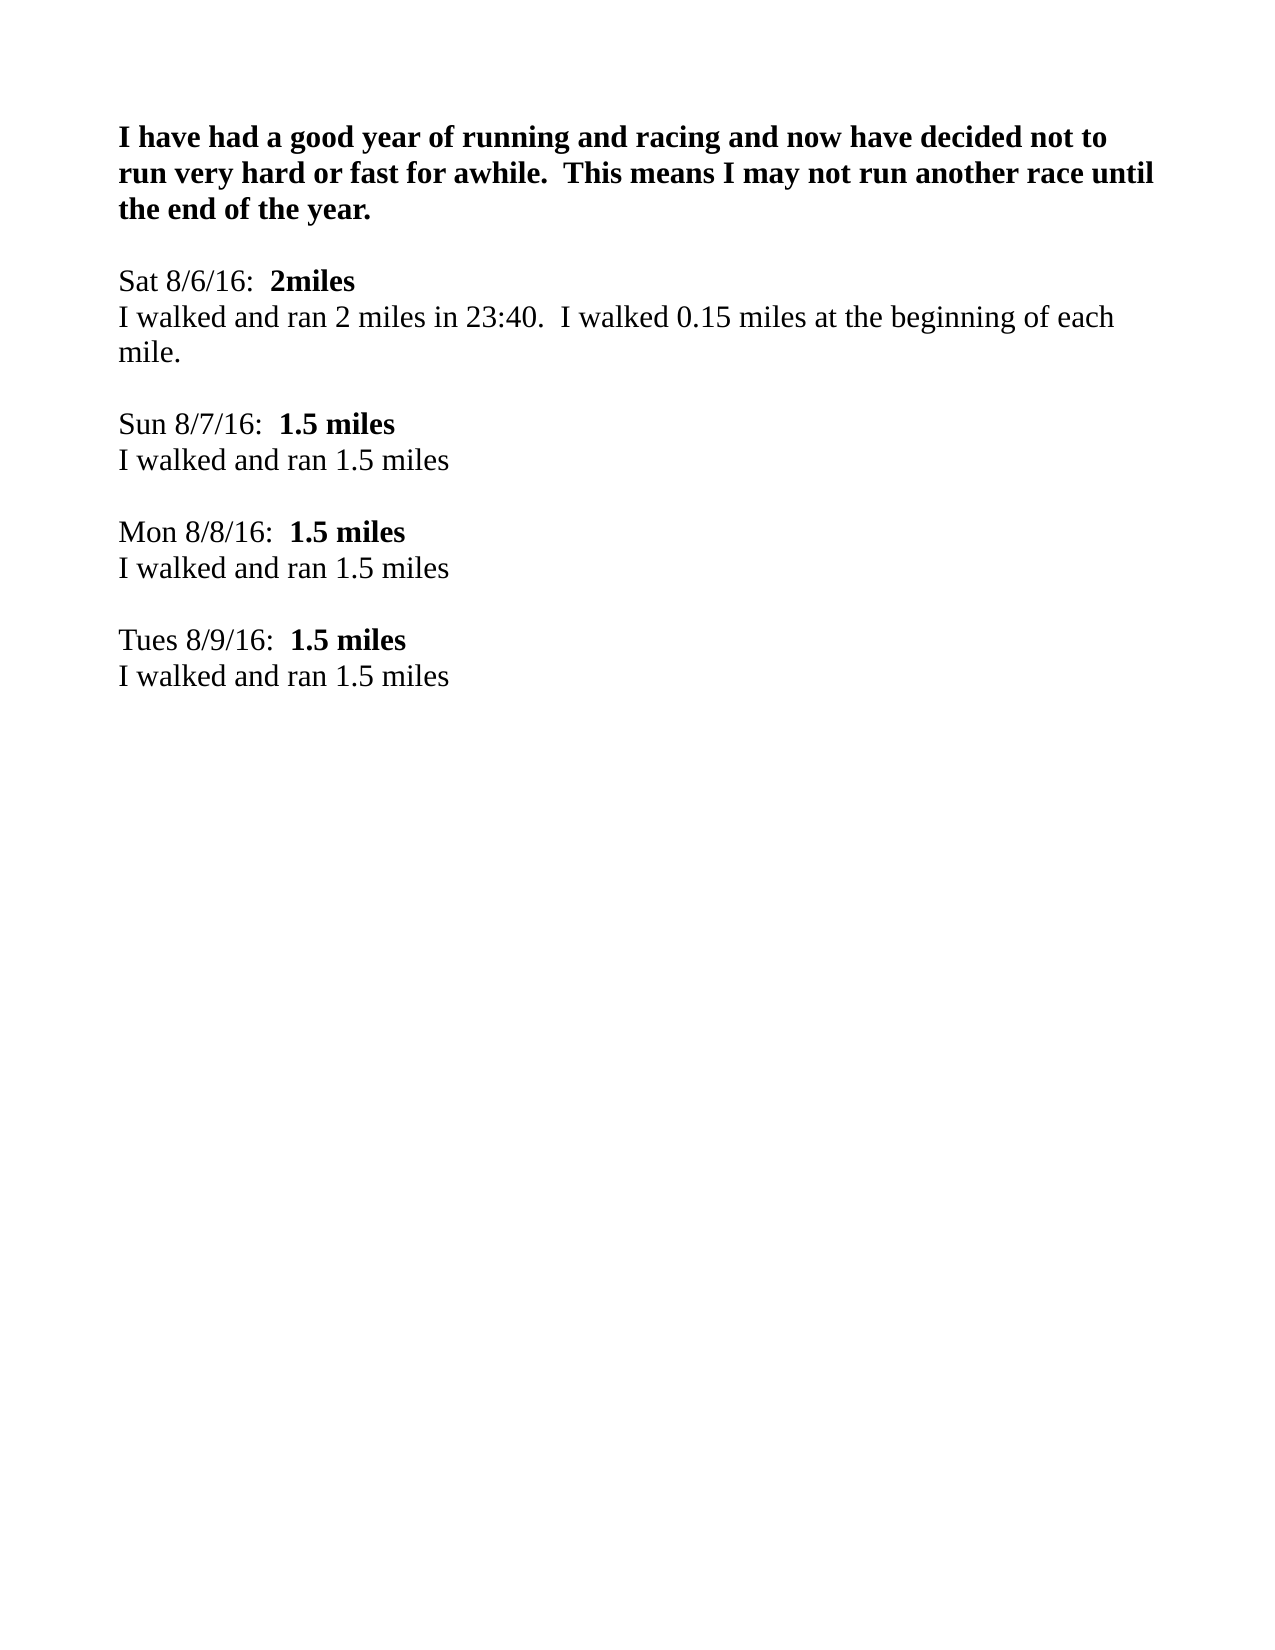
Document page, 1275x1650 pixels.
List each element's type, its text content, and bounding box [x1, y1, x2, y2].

text I have had a good year of running and racing and now have decided not to run very hard or fast for awhile. This means I may not run another race until the end of the year. [118, 118, 1157, 226]
text Tues 8/9/16: 1.5 miles [118, 621, 1157, 657]
text I walked and ran 1.5 miles [118, 442, 1157, 477]
text I walked and ran 1.5 miles [118, 657, 1157, 693]
text I walked and ran 2 miles in 23:40. I walked 0.15 miles at the beginning of each mile. [118, 298, 1157, 370]
text Sun 8/7/16: 1.5 miles [118, 406, 1157, 442]
text Sat 8/6/16: 2miles [118, 262, 1157, 298]
text I walked and ran 1.5 miles [118, 549, 1157, 585]
text Mon 8/8/16: 1.5 miles [118, 513, 1157, 549]
